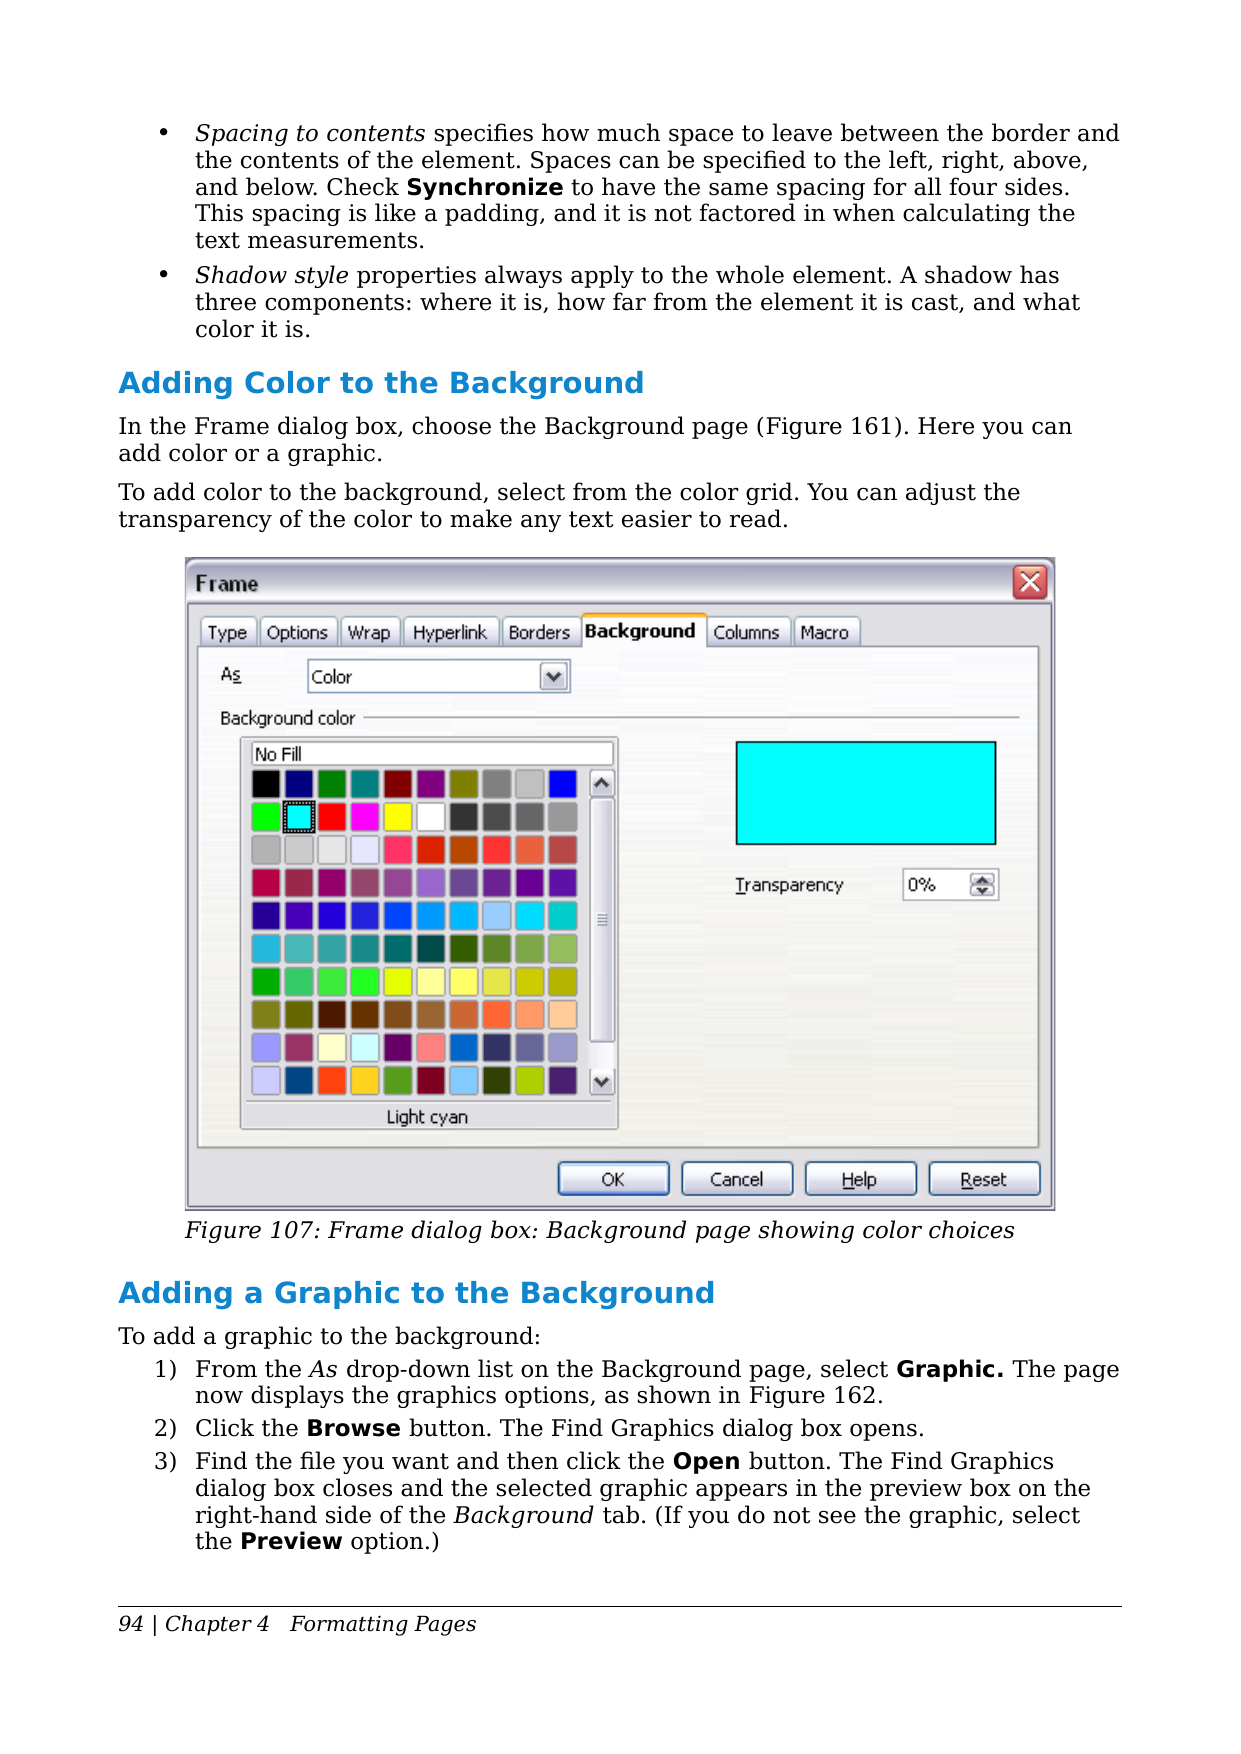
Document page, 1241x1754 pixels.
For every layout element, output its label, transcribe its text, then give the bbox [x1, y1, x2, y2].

picture [184, 557, 1056, 1211]
text To add color to the background, select from the color grid. You can adjust the transparency of the color to make any text easier to read. [118, 479, 1122, 532]
list To add a graphic to the background: [118, 1323, 1122, 1349]
text Figure 107: Frame dialog box: Background page showing color choices [185, 1217, 1056, 1244]
list Shadow style properties always apply to the whole element. A shadow has three components: where it is, how far from the element it is cast, and what color it is. [156, 260, 1122, 343]
text In the Frame dialog box, choose the Background page (Figure 161). Here you can add color or a graphic. [118, 413, 1122, 467]
subtitle Adding Color to the Background [118, 367, 1122, 401]
list From the As drop-down list on the Background page, select Graphic. The page now displays the graphics options, as shown in Figure 162. [177, 1356, 1122, 1409]
list Spacing to contents specifies how much space to leave between the border and the contents of the element. Spaces can be specified to the left, right, above, and below. Check Synchronize to have the same spacing for all four sides. This spacing is like a padding, and it is not factored in when calculating the text measurements. [156, 118, 1122, 254]
list Find the file you want and then click the Open button. The Find Graphics dialog box closes and the selected graphic appears in the preview box on the right-hand side of the Background tab. (If you do not see the graphic, select the Preview option.) [177, 1448, 1122, 1555]
subtitle Adding a Graphic to the Background [118, 1276, 1122, 1310]
list Click the Browse button. The Find Graphics dialog box opens. [177, 1416, 1122, 1442]
